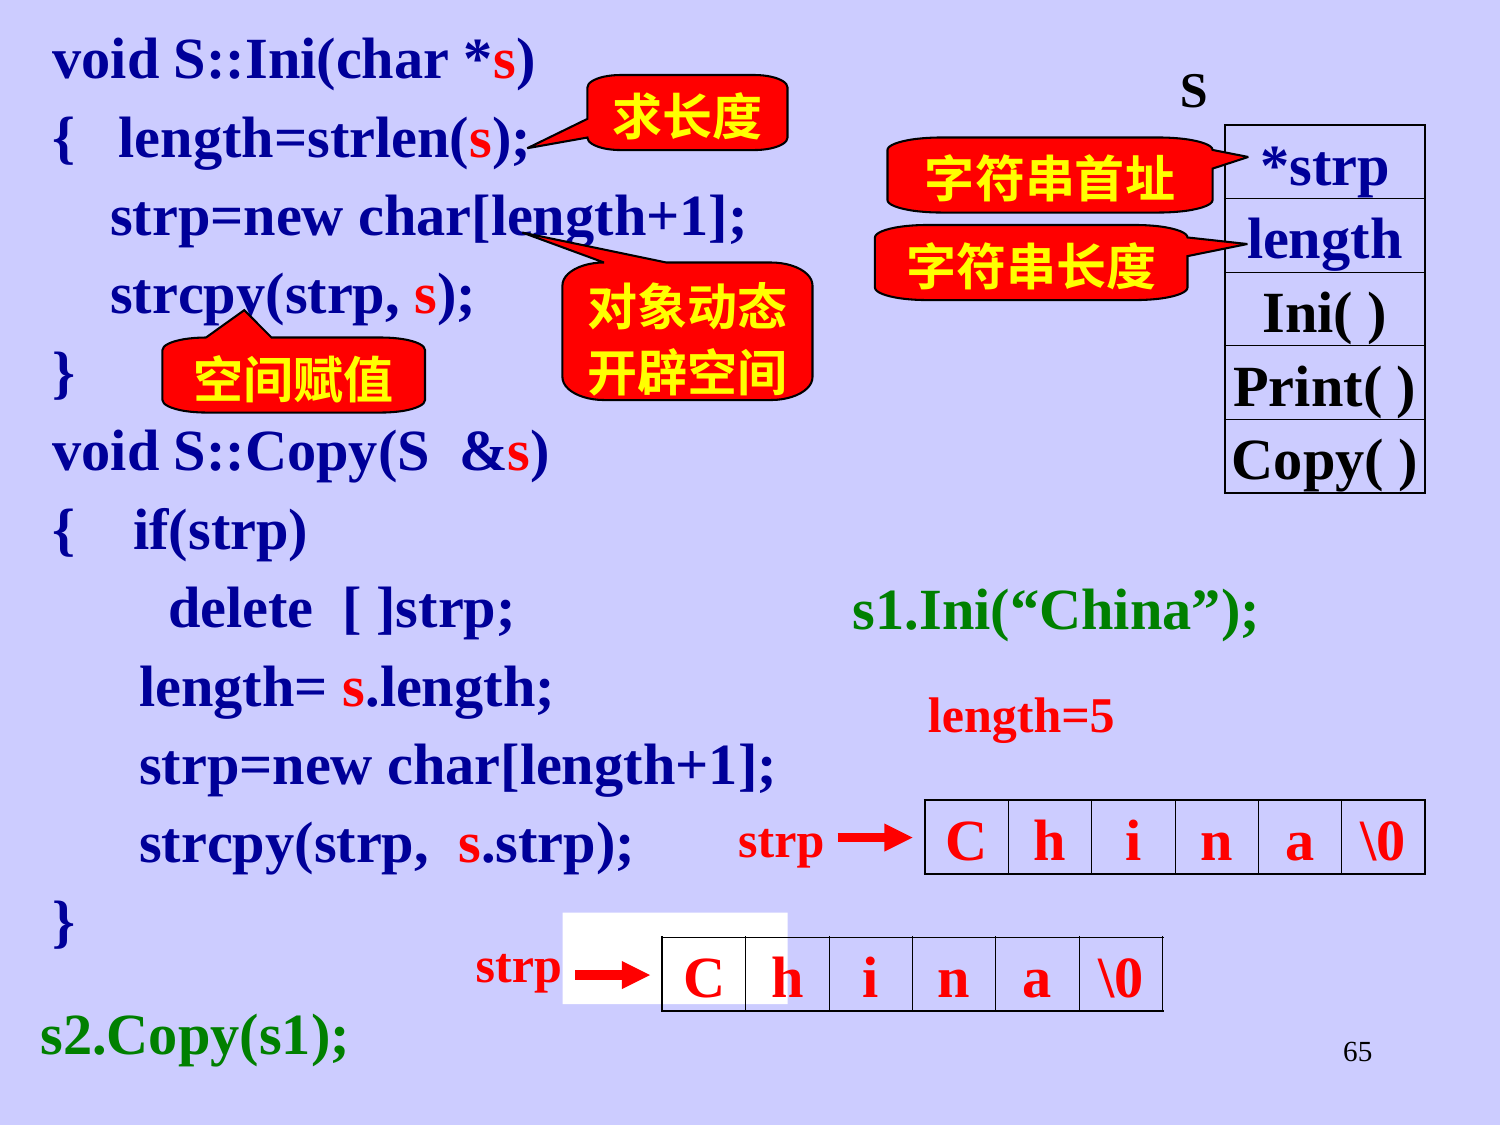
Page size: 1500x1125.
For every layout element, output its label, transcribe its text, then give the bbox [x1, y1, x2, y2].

text_box 求长度 [527, 75, 788, 151]
text_box S [1162, 50, 1226, 120]
text_box [1074, 1025, 1388, 1101]
table_header a [1259, 801, 1341, 873]
table_cell Print( ) [1226, 346, 1424, 419]
table_cell length [1226, 199, 1424, 272]
text_box s1.Ini(“China”); [849, 562, 1338, 644]
table_header h [746, 938, 829, 1010]
table_header n [913, 938, 995, 1010]
text_box 空间赋值 [162, 310, 426, 413]
table_header C [663, 938, 745, 1010]
table_header i [1092, 801, 1175, 873]
table_header i [830, 938, 912, 1010]
table_header a [996, 938, 1079, 1010]
table_header n [1176, 801, 1258, 873]
text_box strp [724, 800, 838, 870]
text_box length=5 [924, 675, 1163, 745]
text_box void S::Ini(char *s) { length=strlen(s); strp=new char[length+1]; strcpy(strp, s); } void S::Copy(S &s) { if(strp) delete [ ]strp; length= s.length; strp=new char[length+1]; strcpy(strp, s.strp); } [37, 37, 826, 958]
text_box s2.Copy(s1); [37, 987, 526, 1069]
table_header \0 [1342, 801, 1424, 873]
text_box 字符串长度 [874, 224, 1248, 301]
table_header C [926, 801, 1008, 873]
table_cell Ini( ) [1226, 273, 1424, 345]
text_box 字符串首址 [887, 137, 1249, 213]
table_header \0 [1080, 938, 1162, 1010]
table_cell Copy( ) [1226, 420, 1424, 492]
text_box 对象动态开辟空间 [522, 232, 813, 401]
text_box strp [462, 924, 562, 995]
table_header h [1009, 801, 1091, 873]
text_box [562, 912, 788, 1005]
table_header *strp [1226, 126, 1424, 198]
